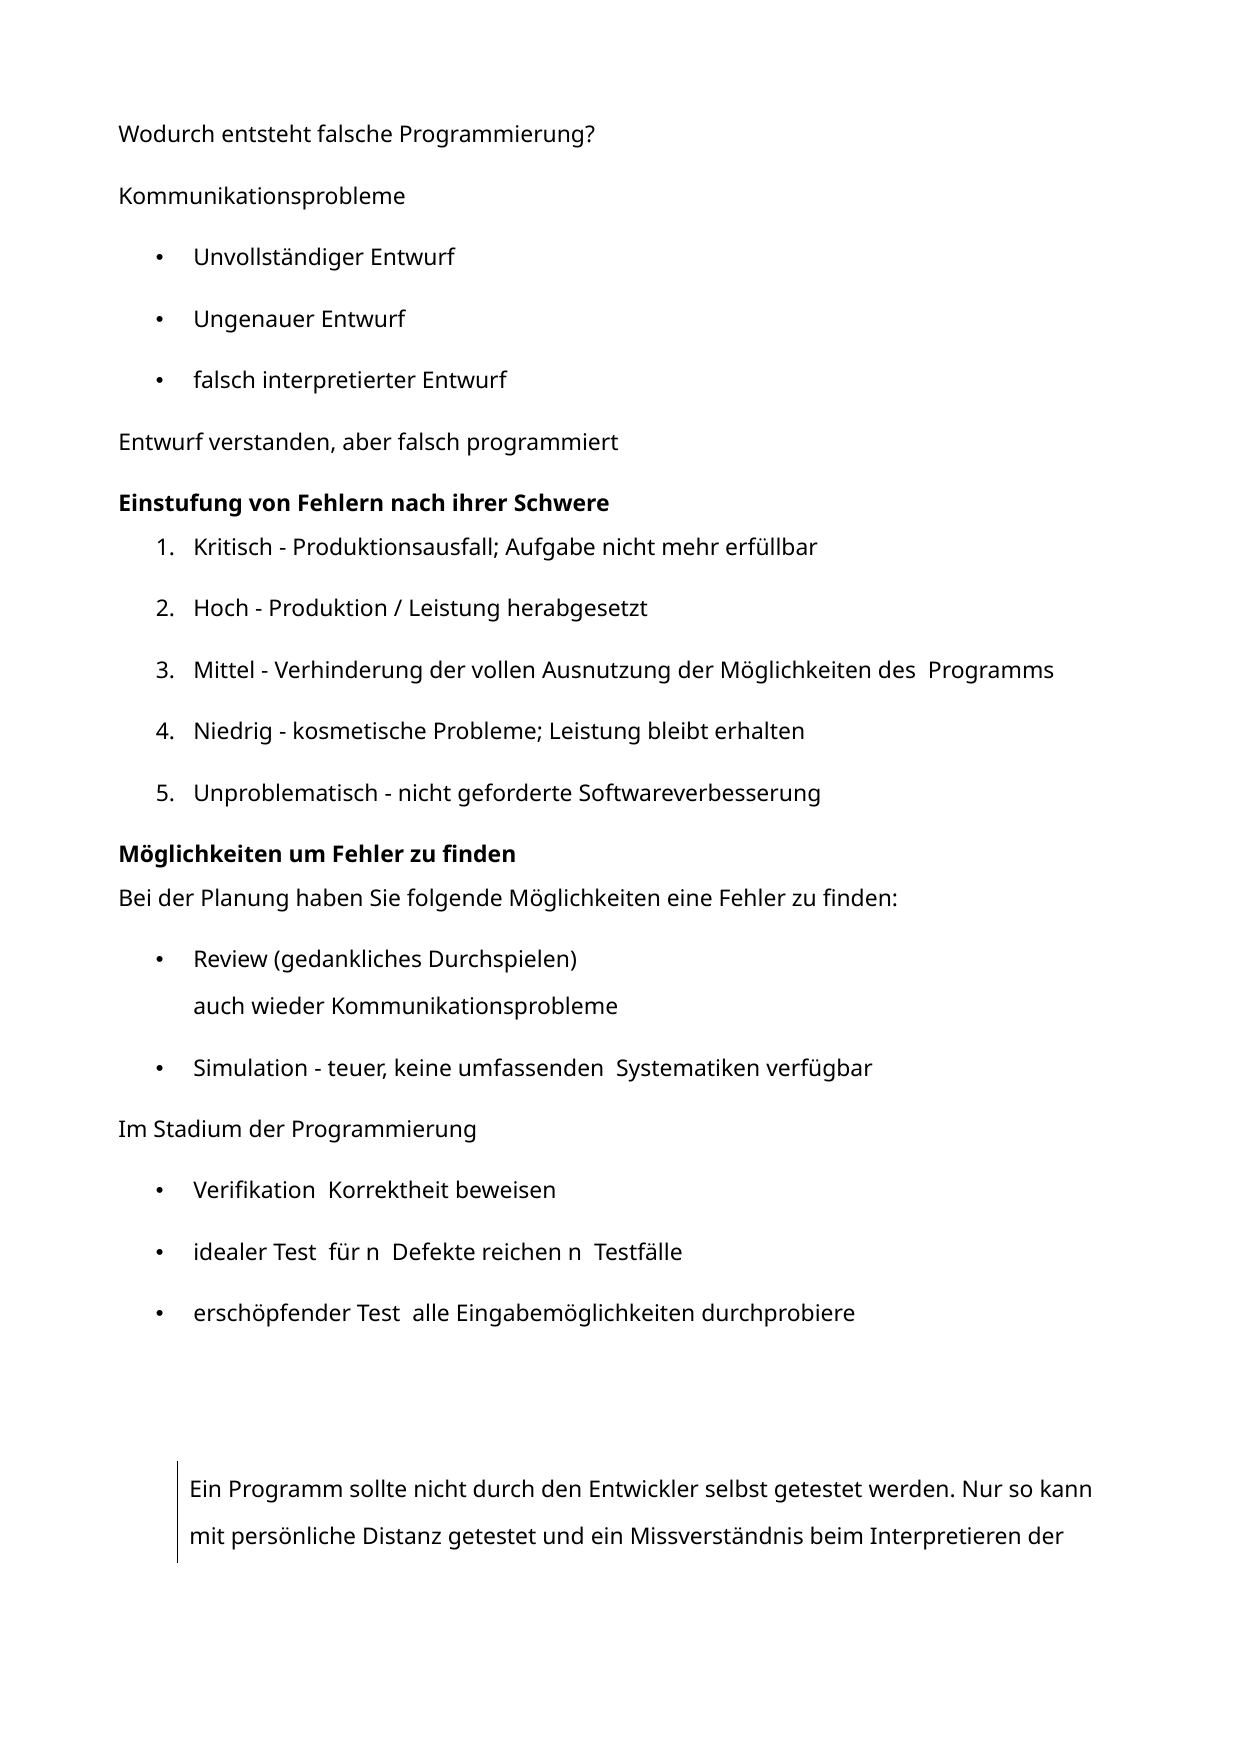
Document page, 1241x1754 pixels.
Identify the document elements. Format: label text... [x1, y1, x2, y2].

text Kommunikationsprobleme [118, 179, 1122, 211]
list Mittel - Verhinderung der vollen Ausnutzung der Möglichkeiten des Programms [156, 653, 1122, 685]
list Niedrig - kosmetische Probleme; Leistung bleibt erhalten [156, 715, 1122, 746]
list Review (gedankliches Durchspielen) auch wieder Kommunikationsprobleme [156, 943, 1122, 1021]
text Wodurch entsteht falsche Programmierung? [118, 118, 1122, 149]
list idealer Test für n Defekte reichen n Testfälle [156, 1236, 1122, 1267]
subtitle Einstufung von Fehlern nach ihrer Schwere [118, 487, 1122, 518]
text Bei der Planung haben Sie folgende Möglichkeiten eine Fehler zu finden: [118, 882, 1122, 913]
list Ungenauer Entwurf [156, 302, 1122, 334]
list erschöpfender Test alle Eingabemöglichkeiten durchprobiere [156, 1297, 1122, 1328]
list Kritisch - Produktionsausfall; Aufgabe nicht mehr erfüllbar [156, 531, 1122, 562]
list Hoch - Produktion / Leistung herabgesetzt [156, 592, 1122, 623]
text Ein Programm sollte nicht durch den Entwickler selbst getestet werden. Nur so kann mit persönliche Distanz getestet und ein Missverständnis beim Interpretieren der [178, 1461, 1122, 1563]
text Im Stadium der Programmierung [118, 1113, 1122, 1144]
text Entwurf verstanden, aber falsch programmiert [118, 425, 1122, 457]
list Unproblematisch - nicht geforderte Softwareverbesserung [156, 776, 1122, 808]
list Simulation - teuer, keine umfassenden Systematiken verfügbar [156, 1051, 1122, 1083]
list falsch interpretierter Entwurf [156, 364, 1122, 395]
list Verifikation Korrektheit beweisen [156, 1174, 1122, 1206]
list Unvollständiger Entwurf [156, 241, 1122, 272]
subtitle Möglichkeiten um Fehler zu finden [118, 838, 1122, 869]
